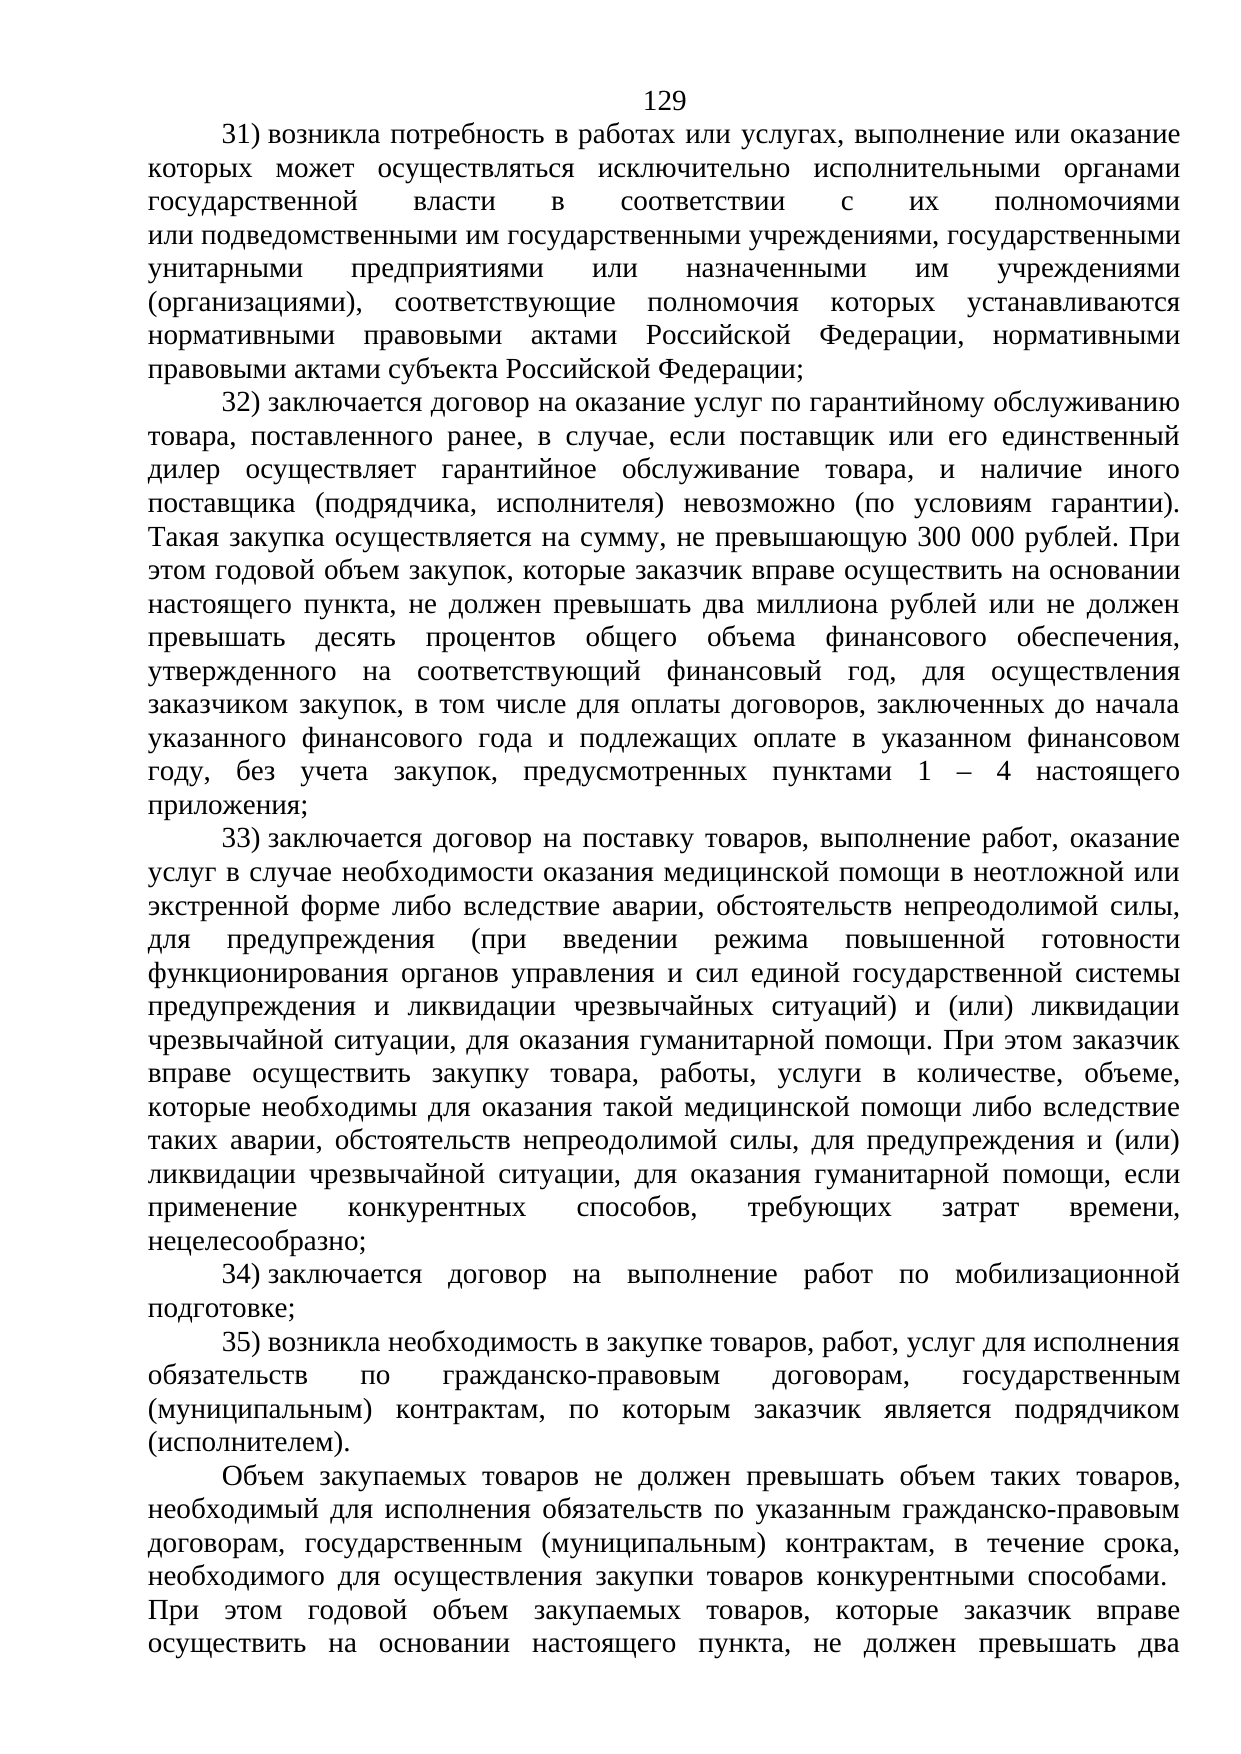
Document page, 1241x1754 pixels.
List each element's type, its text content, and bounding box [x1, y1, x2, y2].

text 34) заключается договор на выполнение работ по мобилизационной подготовке; [148, 1257, 1181, 1324]
text 31) возникла потребность в работах или услугах, выполнение или оказание которых может осуществляться исключительно исполнительными органами государственной власти в соответствии с их полномочиями или подведомственными им государственными учреждениями, государственными унитарными предприятиями или назначенными им учреждениями (организациями), соответствующие полномочия которых устанавливаются нормативными правовыми актами Российской Федерации, нормативными правовыми актами субъекта Российской Федерации; [148, 116, 1181, 384]
text Объем закупаемых товаров не должен превышать объем таких товаров, необходимый для исполнения обязательств по указанным гражданско-правовым договорам, государственным (муниципальным) контрактам, в течение срока, необходимого для осуществления закупки товаров конкурентными способами. При этом годовой объем закупаемых товаров, которые заказчик вправе осуществить на основании настоящего пункта, не должен превышать два [148, 1458, 1181, 1659]
text 35) возникла необходимость в закупке товаров, работ, услуг для исполнения обязательств по гражданско-правовым договорам, государственным (муниципальным) контрактам, по которым заказчик является подрядчиком (исполнителем). [148, 1324, 1181, 1458]
text 33) заключается договор на поставку товаров, выполнение работ, оказание услуг в случае необходимости оказания медицинской помощи в неотложной или экстренной форме либо вследствие аварии, обстоятельств непреодолимой силы, для предупреждения (при введении режима повышенной готовности функционирования органов управления и сил единой государственной системы предупреждения и ликвидации чрезвычайных ситуаций) и (или) ликвидации чрезвычайной ситуации, для оказания гуманитарной помощи. При этом заказчик вправе осуществить закупку товара, работы, услуги в количестве, объеме, которые необходимы для оказания такой медицинской помощи либо вследствие таких аварии, обстоятельств непреодолимой силы, для предупреждения и (или) ликвидации чрезвычайной ситуации, для оказания гуманитарной помощи, если применение конкурентных способов, требующих затрат времени, нецелесообразно; [148, 821, 1181, 1257]
text 32) заключается договор на оказание услуг по гарантийному обслуживанию товара, поставленного ранее, в случае, если поставщик или его единственный дилер осуществляет гарантийное обслуживание товара, и наличие иного поставщика (подрядчика, исполнителя) невозможно (по условиям гарантии). Такая закупка осуществляется на сумму, не превышающую 300 000 рублей. При этом годовой объем закупок, которые заказчик вправе осуществить на основании настоящего пункта, не должен превышать два миллиона рублей или не должен превышать десять процентов общего объема финансового обеспечения, утвержденного на соответствующий финансовый год, для осуществления заказчиком закупок, в том числе для оплаты договоров, заключенных до начала указанного финансового года и подлежащих оплате в указанном финансовом году, без учета закупок, предусмотренных пунктами 1 – 4 настоящего приложения; [148, 384, 1181, 821]
